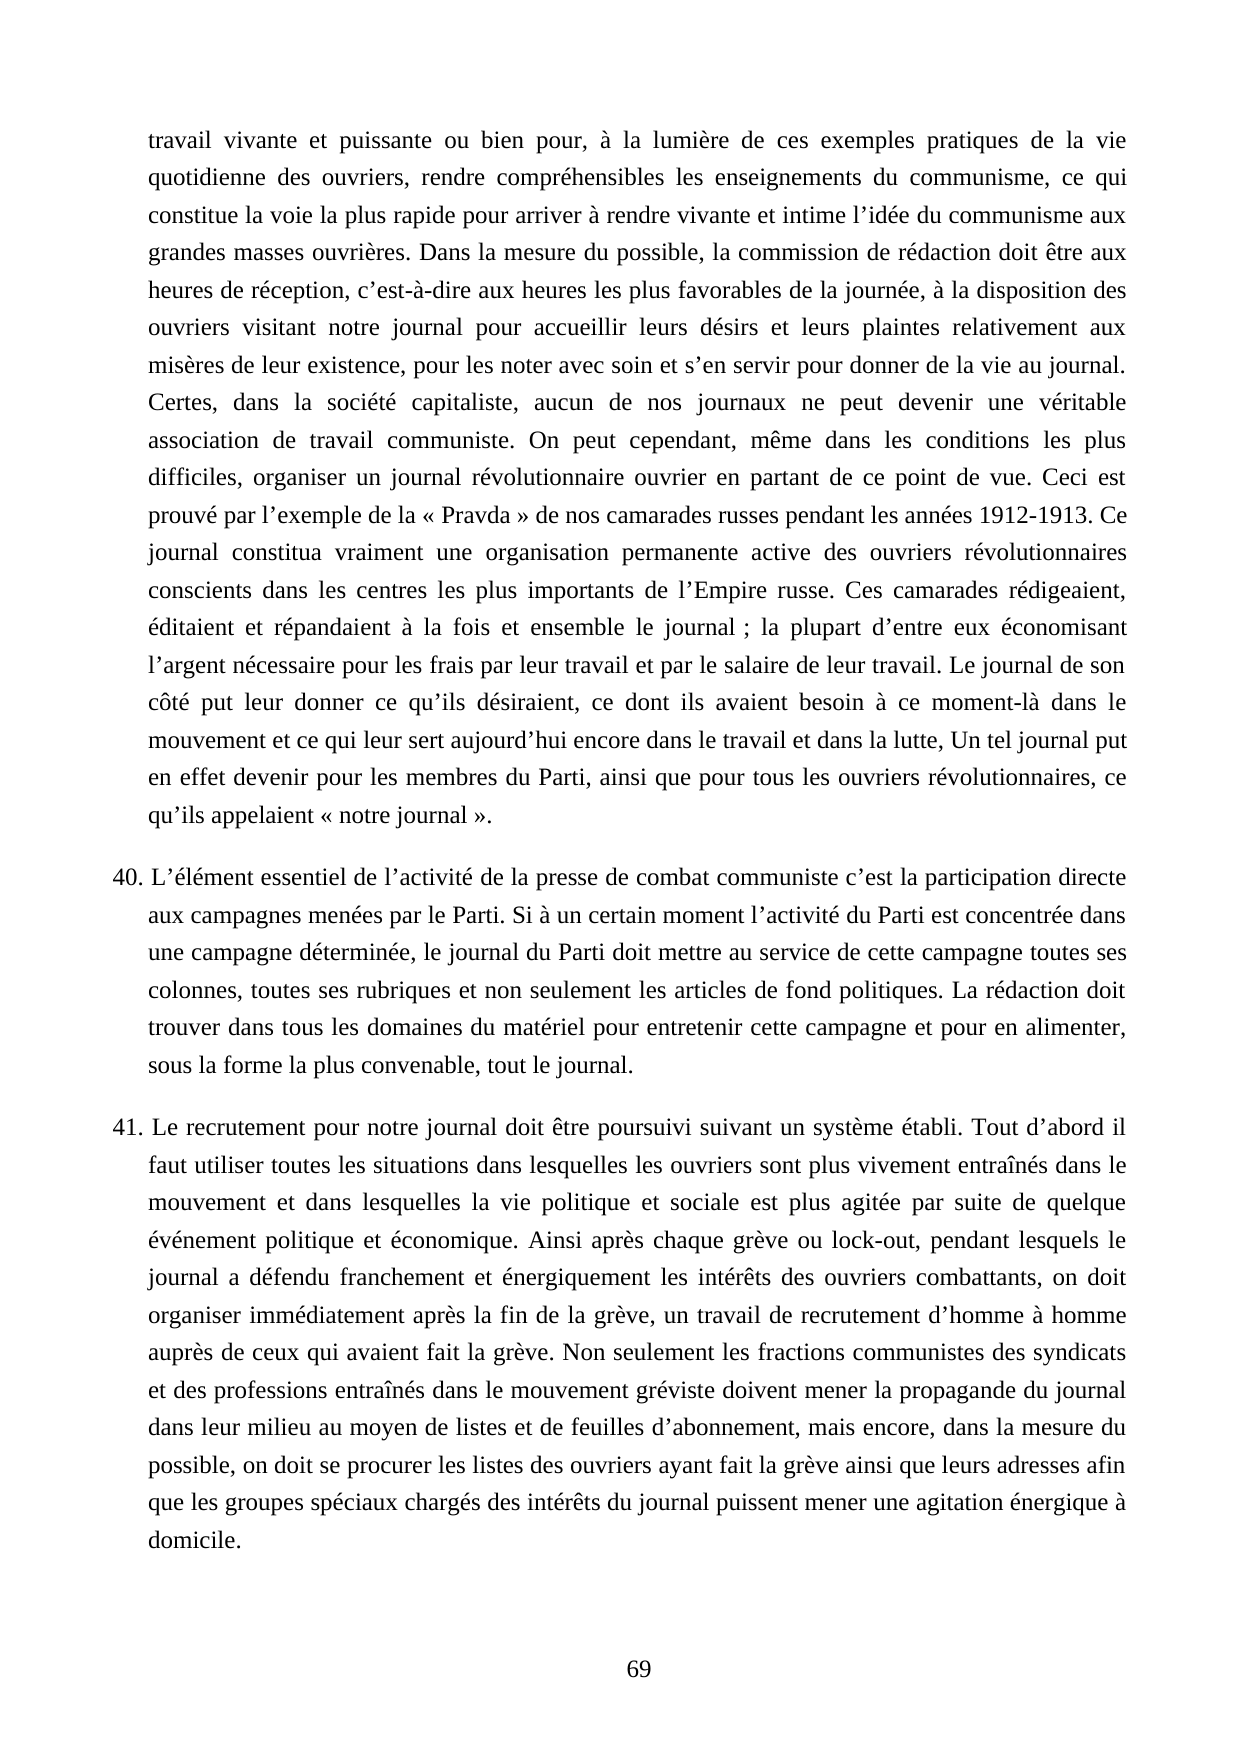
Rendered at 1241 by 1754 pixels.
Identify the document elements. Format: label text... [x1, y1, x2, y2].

text travail vivante et puissante ou bien pour, à la lumière de ces exemples pratiques de la vie quotidienne des ouvriers, rendre compréhensibles les enseignements du communisme, ce qui constitue la voie la plus rapide pour arriver à rendre vivante et intime l’idée du communisme aux grandes masses ouvrières. Dans la mesure du possible, la commission de rédaction doit être aux heures de réception, c’est-à-dire aux heures les plus favorables de la journée, à la disposition des ouvriers visitant notre journal pour accueillir leurs désirs et leurs plaintes relativement aux misères de leur existence, pour les noter avec soin et s’en servir pour donner de la vie au journal. Certes, dans la société capitaliste, aucun de nos journaux ne peut devenir une véritable association de travail communiste. On peut cependant, même dans les conditions les plus difficiles, organiser un journal révolutionnaire ouvrier en partant de ce point de vue. Ceci est prouvé par l’exemple de la « Pravda » de nos camarades russes pendant les années 1912-1913. Ce journal constitua vraiment une organisation permanente active des ouvriers révolutionnaires conscients dans les centres les plus importants de l’Empire russe. Ces camarades rédigeaient, éditaient et répandaient à la fois et ensemble le journal ; la plupart d’entre eux économisant l’argent nécessaire pour les frais par leur travail et par le salaire de leur travail. Le journal de son côté put leur donner ce qu’ils désiraient, ce dont ils avaient besoin à ce moment-là dans le mouvement et ce qui leur sert aujourd’hui encore dans le travail et dans la lutte, Un tel journal put en effet devenir pour les membres du Parti, ainsi que pour tous les ouvriers révolutionnaires, ce qu’ils appelaient « notre journal ». [112, 118, 1128, 831]
text 41. Le recrutement pour notre journal doit être poursuivi suivant un système établi. Tout d’abord il faut utiliser toutes les situations dans lesquelles les ouvriers sont plus vivement entraînés dans le mouvement et dans lesquelles la vie politique et sociale est plus agitée par suite de quelque événement politique et économique. Ainsi après chaque grève ou lock-out, pendant lesquels le journal a défendu franchement et énergiquement les intérêts des ouvriers combattants, on doit organiser immédiatement après la fin de la grève, un travail de recrutement d’homme à homme auprès de ceux qui avaient fait la grève. Non seulement les fractions communistes des syndicats et des professions entraînés dans le mouvement gréviste doivent mener la propagande du journal dans leur milieu au moyen de listes et de feuilles d’abonnement, mais encore, dans la mesure du possible, on doit se procurer les listes des ouvriers ayant fait la grève ainsi que leurs adresses afin que les groupes spéciaux chargés des intérêts du journal puissent mener une agitation énergique à domicile. [112, 1106, 1128, 1556]
text 40. L’élément essentiel de l’activité de la presse de combat communiste c’est la participation directe aux campagnes menées par le Parti. Si à un certain moment l’activité du Parti est concentrée dans une campagne déterminée, le journal du Parti doit mettre au service de cette campagne toutes ses colonnes, toutes ses rubriques et non seulement les articles de fond politiques. La rédaction doit trouver dans tous les domaines du matériel pour entretenir cette campagne et pour en alimenter, sous la forme la plus convenable, tout le journal. [112, 856, 1128, 1081]
